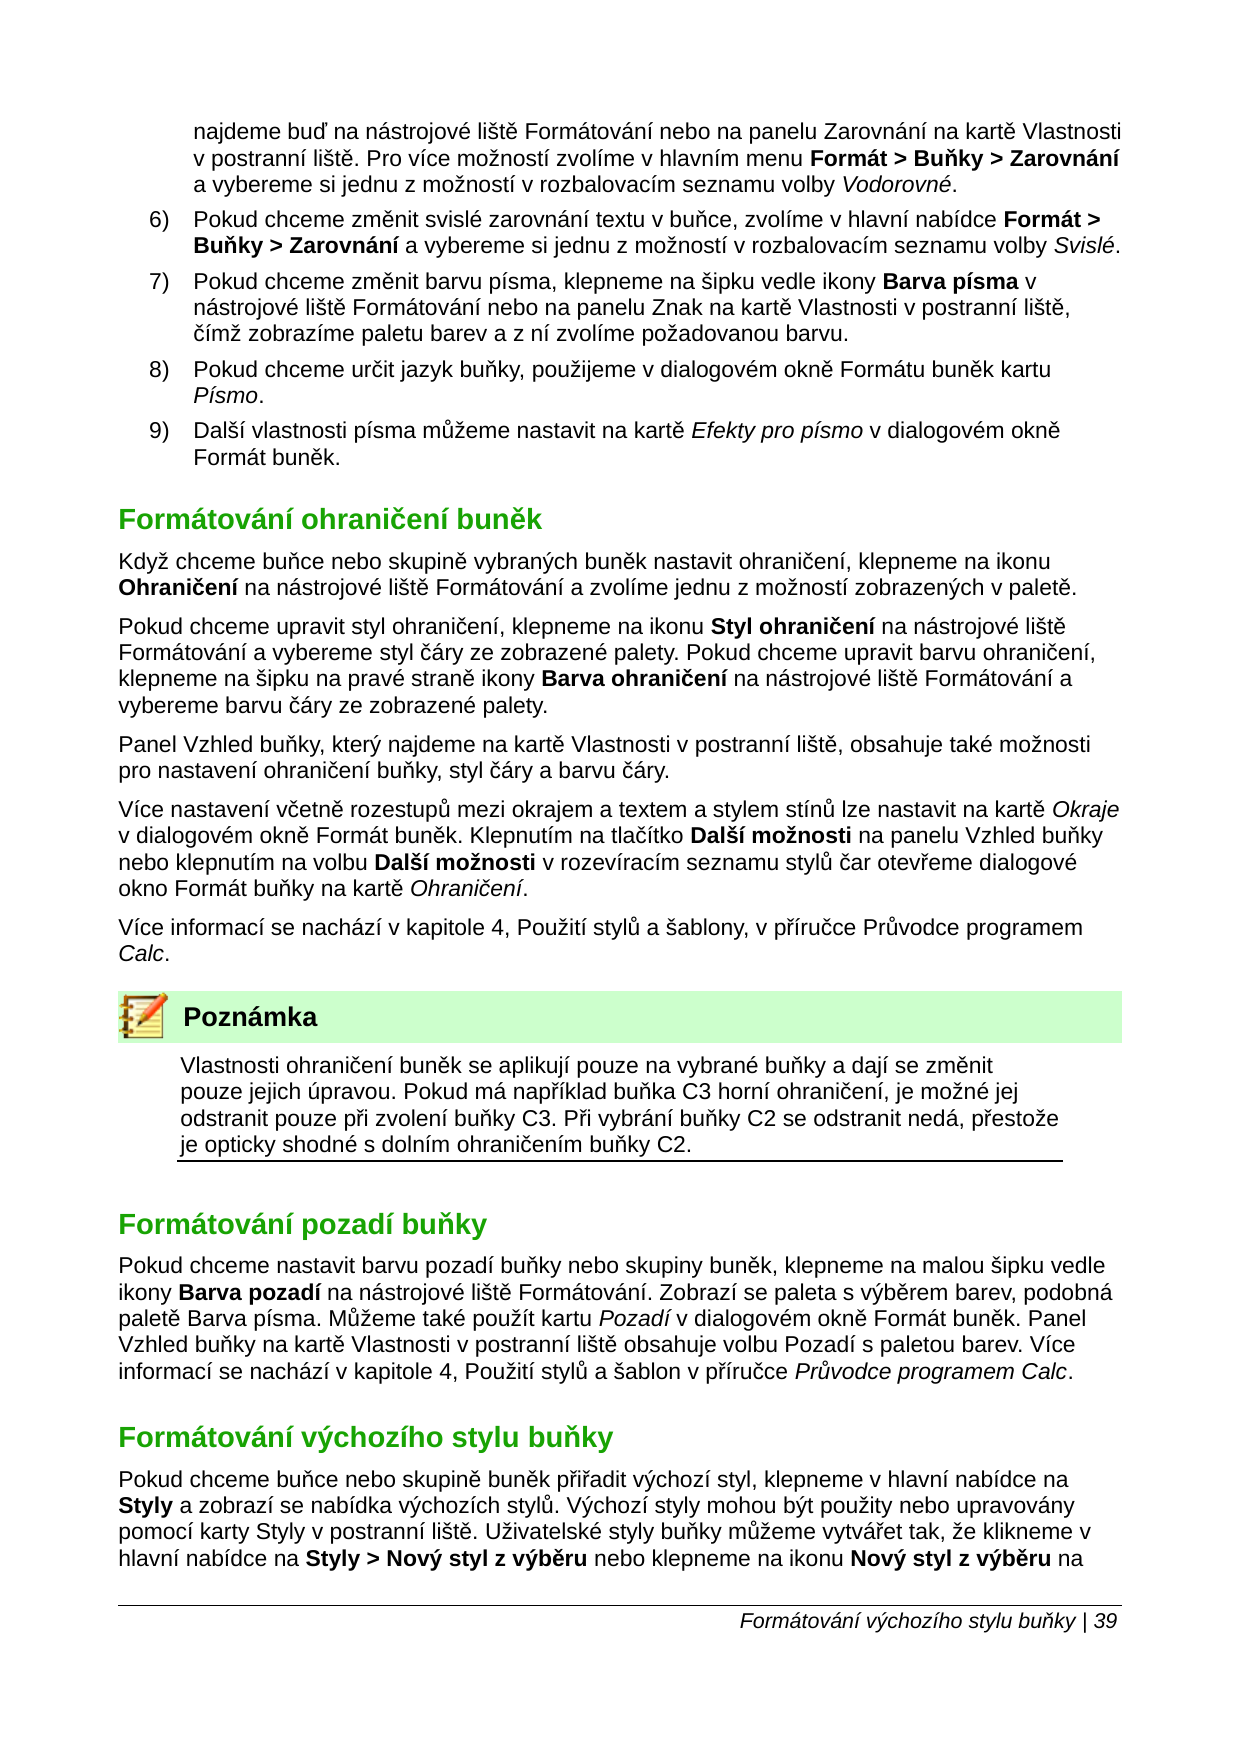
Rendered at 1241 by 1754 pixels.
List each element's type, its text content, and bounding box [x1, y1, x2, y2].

text Když chceme buňce nebo skupině vybraných buněk nastavit ohraničení, klepneme na ikonu Ohraničení na nástrojové liště Formátování a zvolíme jednu z možností zobrazených v paletě. [118, 548, 1122, 600]
text Více informací se nachází v kapitole 4, Použití stylů a šablony, v příručce Průvodce programem Calc. [118, 914, 1122, 966]
list Pokud chceme změnit svislé zarovnání textu v buňce, zvolíme v hlavní nabídce Formát > Buňky > Zarovnání a vybereme si jednu z možností v rozbalovacím seznamu volby Svislé. [169, 206, 1122, 259]
text Pokud chceme upravit styl ohraničení, klepneme na ikonu Styl ohraničení na nástrojové liště Formátování a vybereme styl čáry ze zobrazené palety. Pokud chceme upravit barvu ohraničení, klepneme na šipku na pravé straně ikony Barva ohraničení na nástrojové liště Formátování a vybereme barvu čáry ze zobrazené palety. [118, 613, 1122, 718]
text Pokud chceme nastavit barvu pozadí buňky nebo skupiny buněk, klepneme na malou šipku vedle ikony Barva pozadí na nástrojové liště Formátování. Zobrazí se paleta s výběrem barev, podobná paletě Barva písma. Můžeme také použít kartu Pozadí v dialogovém okně Formát buněk. Panel Vzhled buňky na kartě Vlastnosti v postranní liště obsahuje volbu Pozadí s paletou barev. Více informací se nachází v kapitole 4, Použití stylů a šablon v příručce Průvodce programem Calc. [118, 1252, 1122, 1384]
text Vlastnosti ohraničení buněk se aplikují pouze na vybrané buňky a dají se změnit pouze jejich úpravou. Pokud má například buňka C3 horní ohraničení, je možné jej odstranit pouze při zvolení buňky C3. Při vybrání buňky C2 se odstranit nedá, přestože je opticky shodné s dolním ohraničením buňky C2. [177, 1049, 1063, 1160]
subtitle Formátování ohraničení buněk [118, 502, 1122, 536]
list Další vlastnosti písma můžeme nastavit na kartě Efekty pro písmo v dialogovém okně Formát buněk. [169, 417, 1122, 470]
subtitle Formátování pozadí buňky [118, 1207, 1122, 1241]
text Panel Vzhled buňky, který najdeme na kartě Vlastnosti v postranní liště, obsahuje také možnosti pro nastavení ohraničení buňky, styl čáry a barvu čáry. [118, 731, 1122, 783]
subtitle Poznámka [118, 991, 1122, 1043]
picture [119, 991, 170, 1042]
text Pokud chceme buňce nebo skupině buněk přiřadit výchozí styl, klepneme v hlavní nabídce na Styly a zobrazí se nabídka výchozích stylů. Výchozí styly mohou být použity nebo upravovány pomocí karty Styly v postranní liště. Uživatelské styly buňky můžeme vytvářet tak, že klikneme v hlavní nabídce na Styly > Nový styl z výběru nebo klepneme na ikonu Nový styl z výběru na [118, 1466, 1122, 1571]
list najdeme buď na nástrojové liště Formátování nebo na panelu Zarovnání na kartě Vlastnosti v postranní liště. Pro více možností zvolíme v hlavním menu Formát > Buňky > Zarovnání a vybereme si jednu z možností v rozbalovacím seznamu volby Vodorovné. [169, 118, 1122, 197]
subtitle Formátování výchozího stylu buňky [118, 1420, 1122, 1454]
list Pokud chceme změnit barvu písma, klepneme na šipku vedle ikony Barva písma v nástrojové liště Formátování nebo na panelu Znak na kartě Vlastnosti v postranní liště, čímž zobrazíme paletu barev a z ní zvolíme požadovanou barvu. [169, 268, 1122, 347]
list Pokud chceme určit jazyk buňky, použijeme v dialogovém okně Formátu buněk kartu Písmo. [169, 356, 1122, 408]
text Více nastavení včetně rozestupů mezi okrajem a textem a stylem stínů lze nastavit na kartě Okraje v dialogovém okně Formát buněk. Klepnutím na tlačítko Další možnosti na panelu Vzhled buňky nebo klepnutím na volbu Další možnosti v rozevíracím seznamu stylů čar otevřeme dialogové okno Formát buňky na kartě Ohraničení. [118, 796, 1122, 901]
